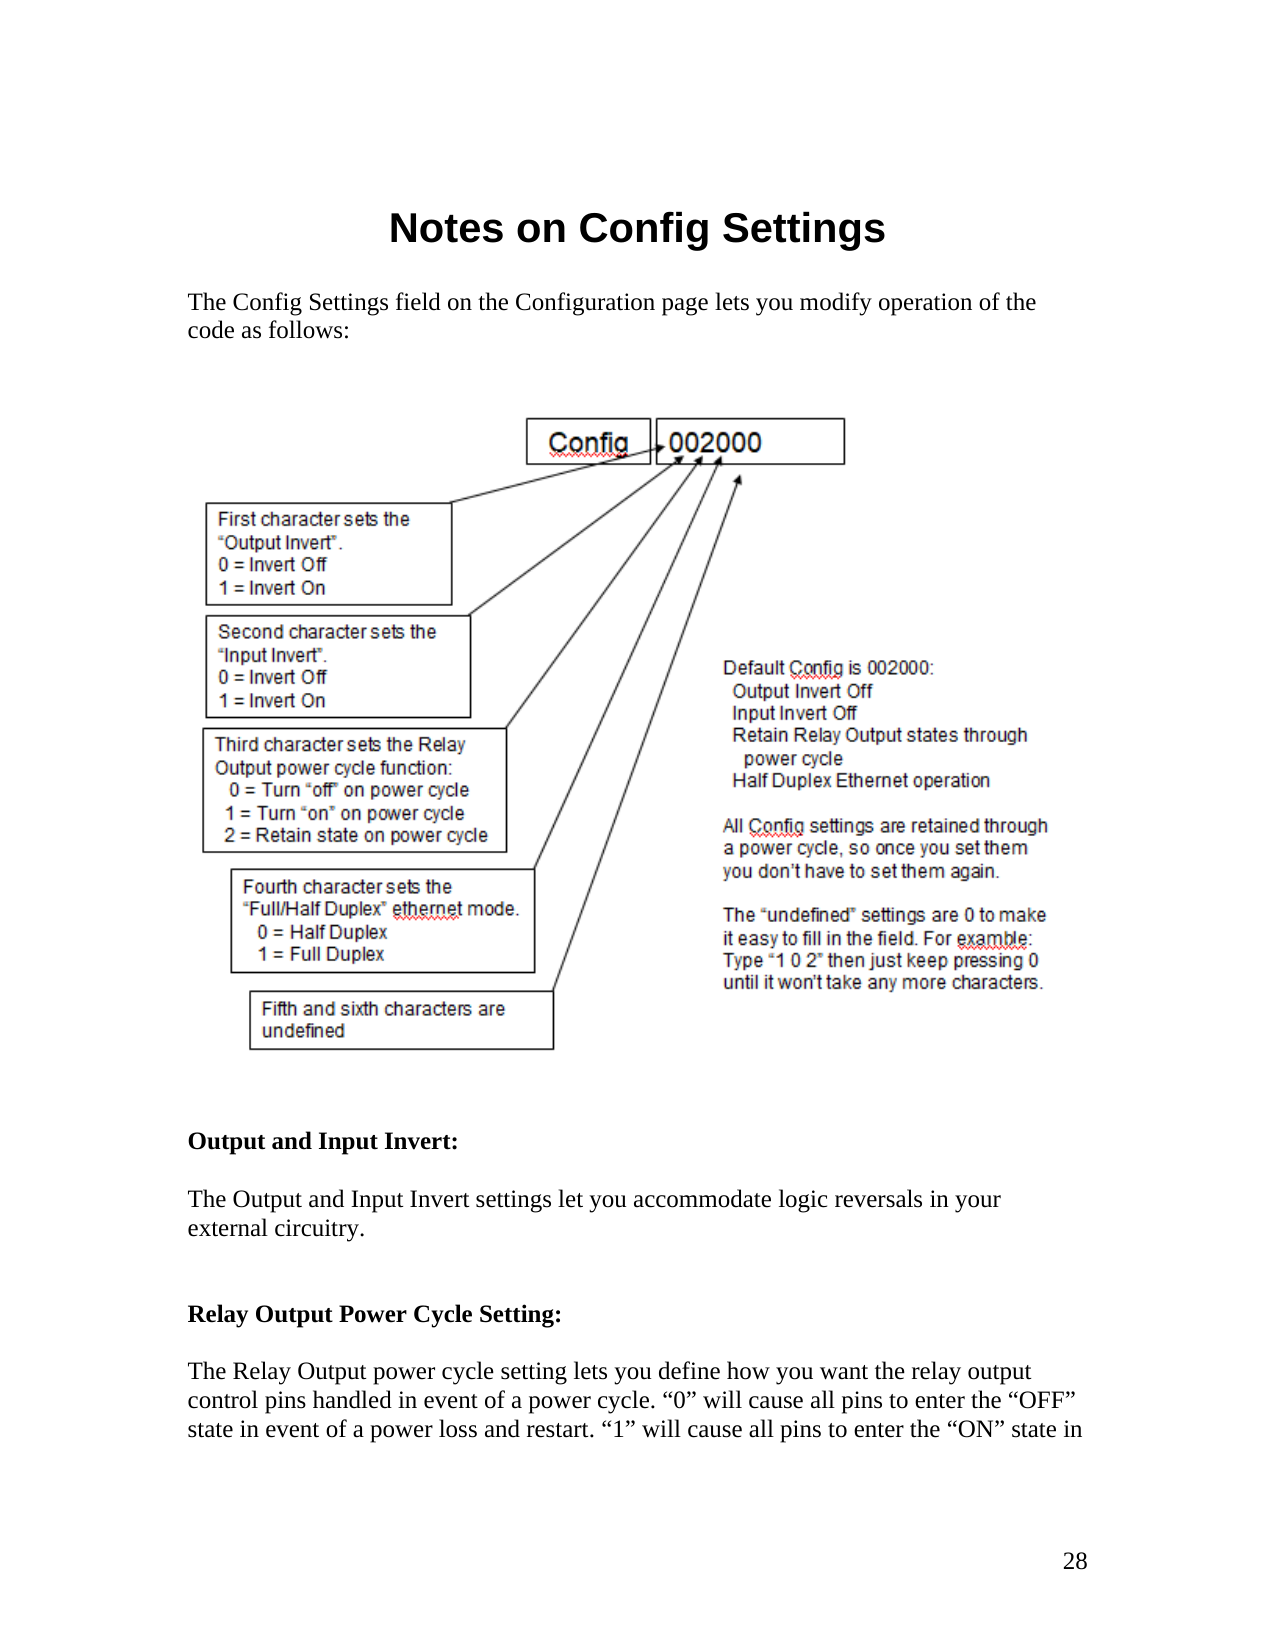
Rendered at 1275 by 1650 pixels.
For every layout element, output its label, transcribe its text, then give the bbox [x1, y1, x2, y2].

text Output and Input Invert: [187, 1126, 1087, 1155]
subtitle Notes on Config Settings [187, 204, 1087, 252]
picture [187, 401, 1080, 1069]
text The Relay Output power cycle setting lets you define how you want the relay output control pins handled in event of a power cycle. “0” will cause all pins to enter the “OFF” state in event of a power loss and restart. “1” will cause all pins to enter the “ON” state in [187, 1356, 1087, 1443]
text The Config Settings field on the Configuration page lets you modify operation of the code as follows: [187, 287, 1087, 344]
text Relay Output Power Cycle Setting: [187, 1299, 1087, 1328]
text The Output and Input Invert settings let you accommodate logic reversals in your external circuitry. [187, 1184, 1087, 1241]
